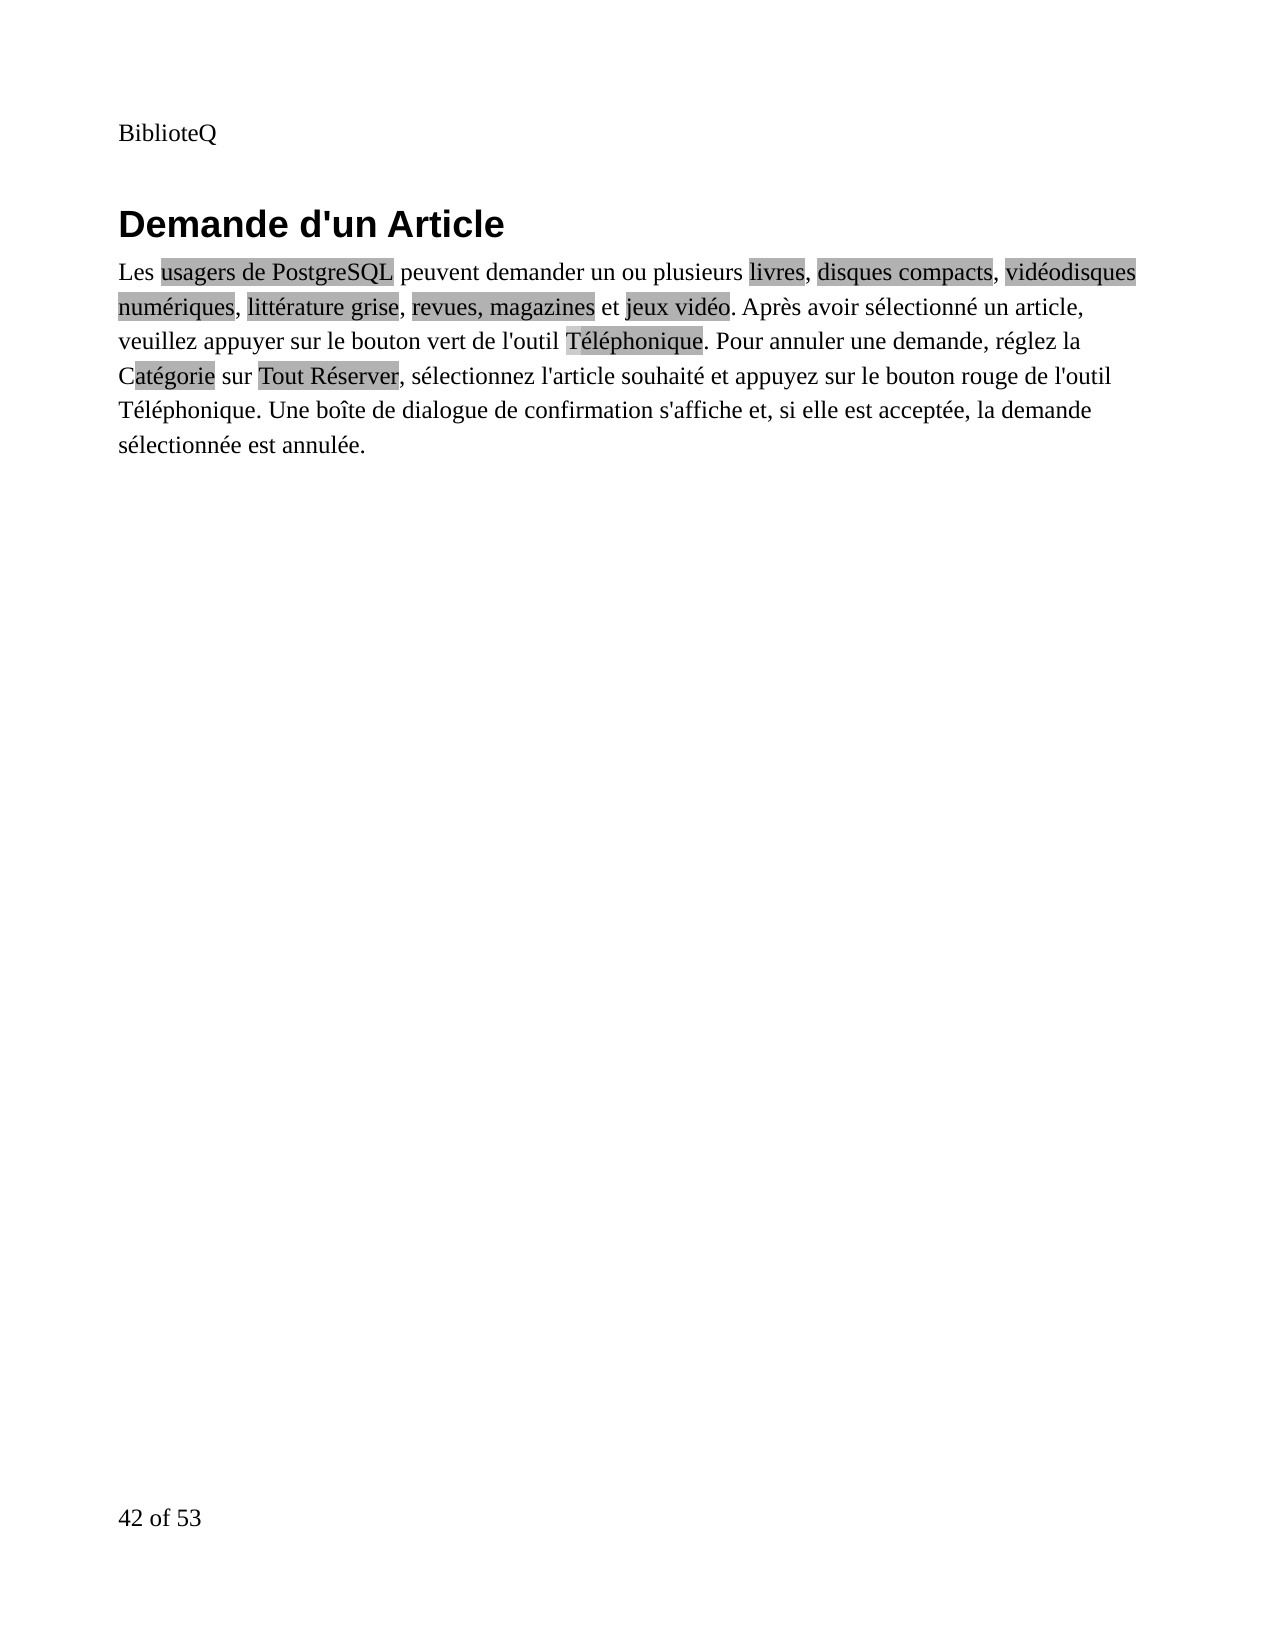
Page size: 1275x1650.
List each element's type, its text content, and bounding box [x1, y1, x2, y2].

subtitle Demande d'un Article [118, 201, 1157, 245]
text Les usagers de PostgreSQL peuvent demander un ou plusieurs livres, disques compacts, vidéodisques numériques, littérature grise, revues, magazines et jeux vidéo. Après avoir sélectionné un article, veuillez appuyer sur le bouton vert de l'outil Téléphonique. Pour annuler une demande, réglez la Catégorie sur Tout Réserver, sélectionnez l'article souhaité et appuyez sur le bouton rouge de l'outil Téléphonique. Une boîte de dialogue de confirmation s'affiche et, si elle est acceptée, la demande sélectionnée est annulée. [118, 257, 1157, 459]
